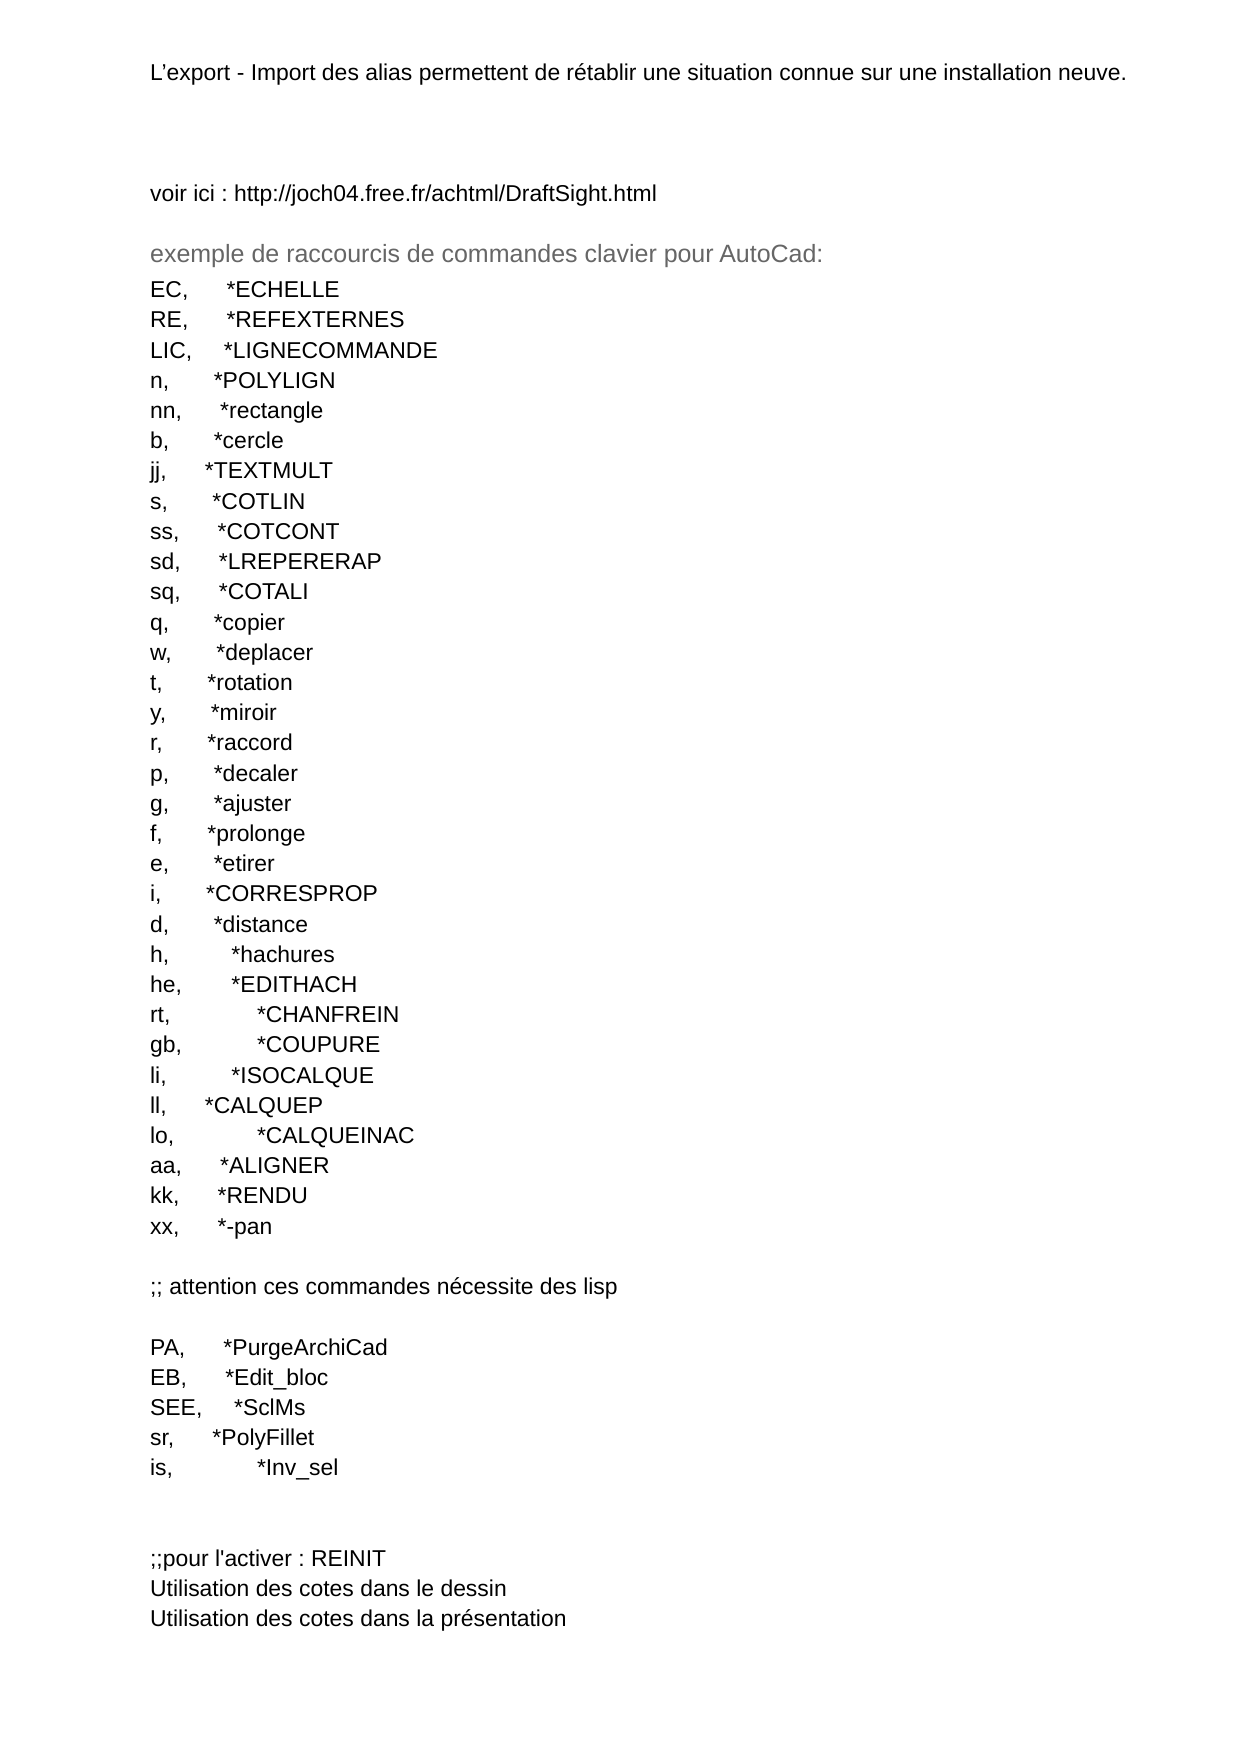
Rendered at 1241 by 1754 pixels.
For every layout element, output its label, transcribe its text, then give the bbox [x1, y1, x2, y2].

text s, *COTLIN [150, 488, 1181, 514]
text lo, *CALQUEINAC [150, 1122, 1181, 1148]
text SEE, *SclMs [150, 1394, 1181, 1420]
text rt, *CHANFREIN [150, 1001, 1181, 1028]
text xx, *-pan [150, 1213, 1181, 1239]
text sq, *COTALI [150, 578, 1181, 605]
text he, *EDITHACH [150, 971, 1181, 997]
text sr, *PolyFillet [150, 1424, 1181, 1451]
text L’export - Import des alias permettent de rétablir une situation connue sur une installation neuve. [150, 59, 1181, 85]
text nn, *rectangle [150, 397, 1181, 423]
text jj, *TEXTMULT [150, 457, 1181, 484]
text EC, *ECHELLE [150, 276, 1181, 303]
text i, *CORRESPROP [150, 880, 1181, 907]
text ;; attention ces commandes nécessite des lisp [150, 1273, 1181, 1299]
text d, *distance [150, 911, 1181, 937]
text n, *POLYLIGN [150, 367, 1181, 393]
text q, *copier [150, 608, 1181, 635]
text g, *ajuster [150, 790, 1181, 816]
text aa, *ALIGNER [150, 1152, 1181, 1179]
text f, *prolonge [150, 820, 1181, 846]
text r, *raccord [150, 729, 1181, 756]
text e, *etirer [150, 850, 1181, 877]
text Utilisation des cotes dans la présentation [150, 1605, 1181, 1632]
text t, *rotation [150, 669, 1181, 695]
text is, *Inv_sel [150, 1454, 1181, 1481]
text RE, *REFEXTERNES [150, 306, 1181, 333]
subtitle exemple de raccourcis de commandes clavier pour AutoCad: [150, 239, 1181, 268]
text b, *cercle [150, 427, 1181, 454]
text h, *hachures [150, 941, 1181, 967]
text gb, *COUPURE [150, 1031, 1181, 1058]
text ss, *COTCONT [150, 518, 1181, 544]
text li, *ISOCALQUE [150, 1062, 1181, 1088]
text voir ici : http://joch04.free.fr/achtml/DraftSight.html [150, 180, 1181, 206]
text ll, *CALQUEP [150, 1092, 1181, 1118]
text kk, *RENDU [150, 1182, 1181, 1209]
text EB, *Edit_bloc [150, 1364, 1181, 1390]
text sd, *LREPERERAP [150, 548, 1181, 574]
text y, *miroir [150, 699, 1181, 726]
text LIC, *LIGNECOMMANDE [150, 337, 1181, 363]
text PA, *PurgeArchiCad [150, 1333, 1181, 1360]
text ;;pour l'activer : REINIT [150, 1545, 1181, 1571]
text Utilisation des cotes dans le dessin [150, 1575, 1181, 1602]
text w, *deplacer [150, 639, 1181, 665]
text p, *decaler [150, 759, 1181, 786]
